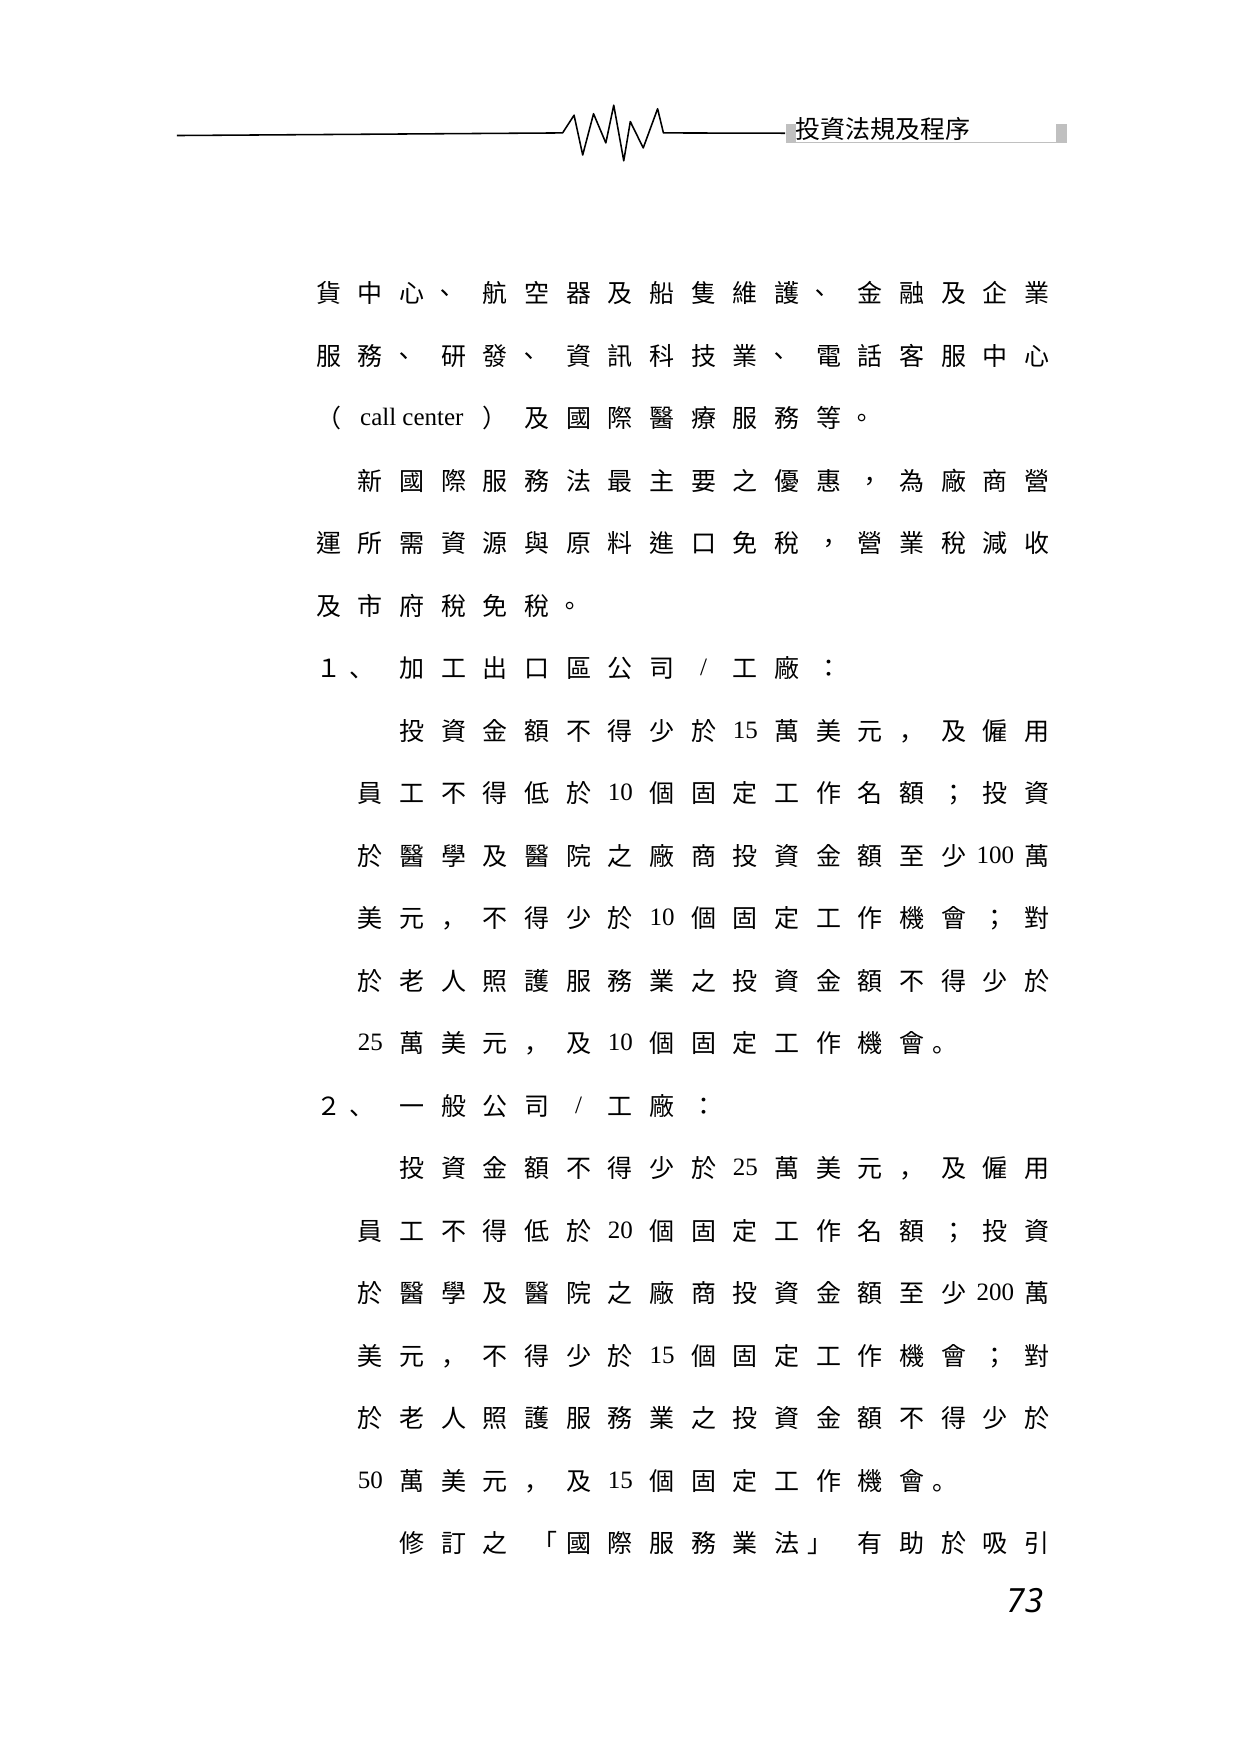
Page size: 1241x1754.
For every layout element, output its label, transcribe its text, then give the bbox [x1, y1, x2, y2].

text 新國際服務法最主要之優惠，為廠商營運所需資源與原料進口免稅，營業稅減收及市府稅免稅。 [281, 438, 1058, 625]
text ２、一般公司/工廠： [281, 1063, 1058, 1125]
text １、加工出口區公司/工廠： [281, 625, 1058, 688]
text 修訂之「國際服務業法」有助於吸引 [330, 1500, 1058, 1563]
text 投資金額不得少於15萬美元，及僱用員工不得低於10個固定工作名額；投資於醫學及醫院之廠商投資金額至少100萬美元，不得少於10個固定工作機會；對於老人照護服務業之投資金額不得少於25萬美元，及10個固定工作機會。 [330, 688, 1058, 1063]
text 投資金額不得少於25萬美元，及僱用員工不得低於20個固定工作名額；投資於醫學及醫院之廠商投資金額至少200萬美元，不得少於15個固定工作機會；對於老人照護服務業之投資金額不得少於50萬美元，及15個固定工作機會。 [330, 1125, 1058, 1500]
text 貨中心、航空器及船隻維護、金融及企業服務、研發、資訊科技業、電話客服中心（call center）及國際醫療服務等。 [281, 250, 1058, 438]
